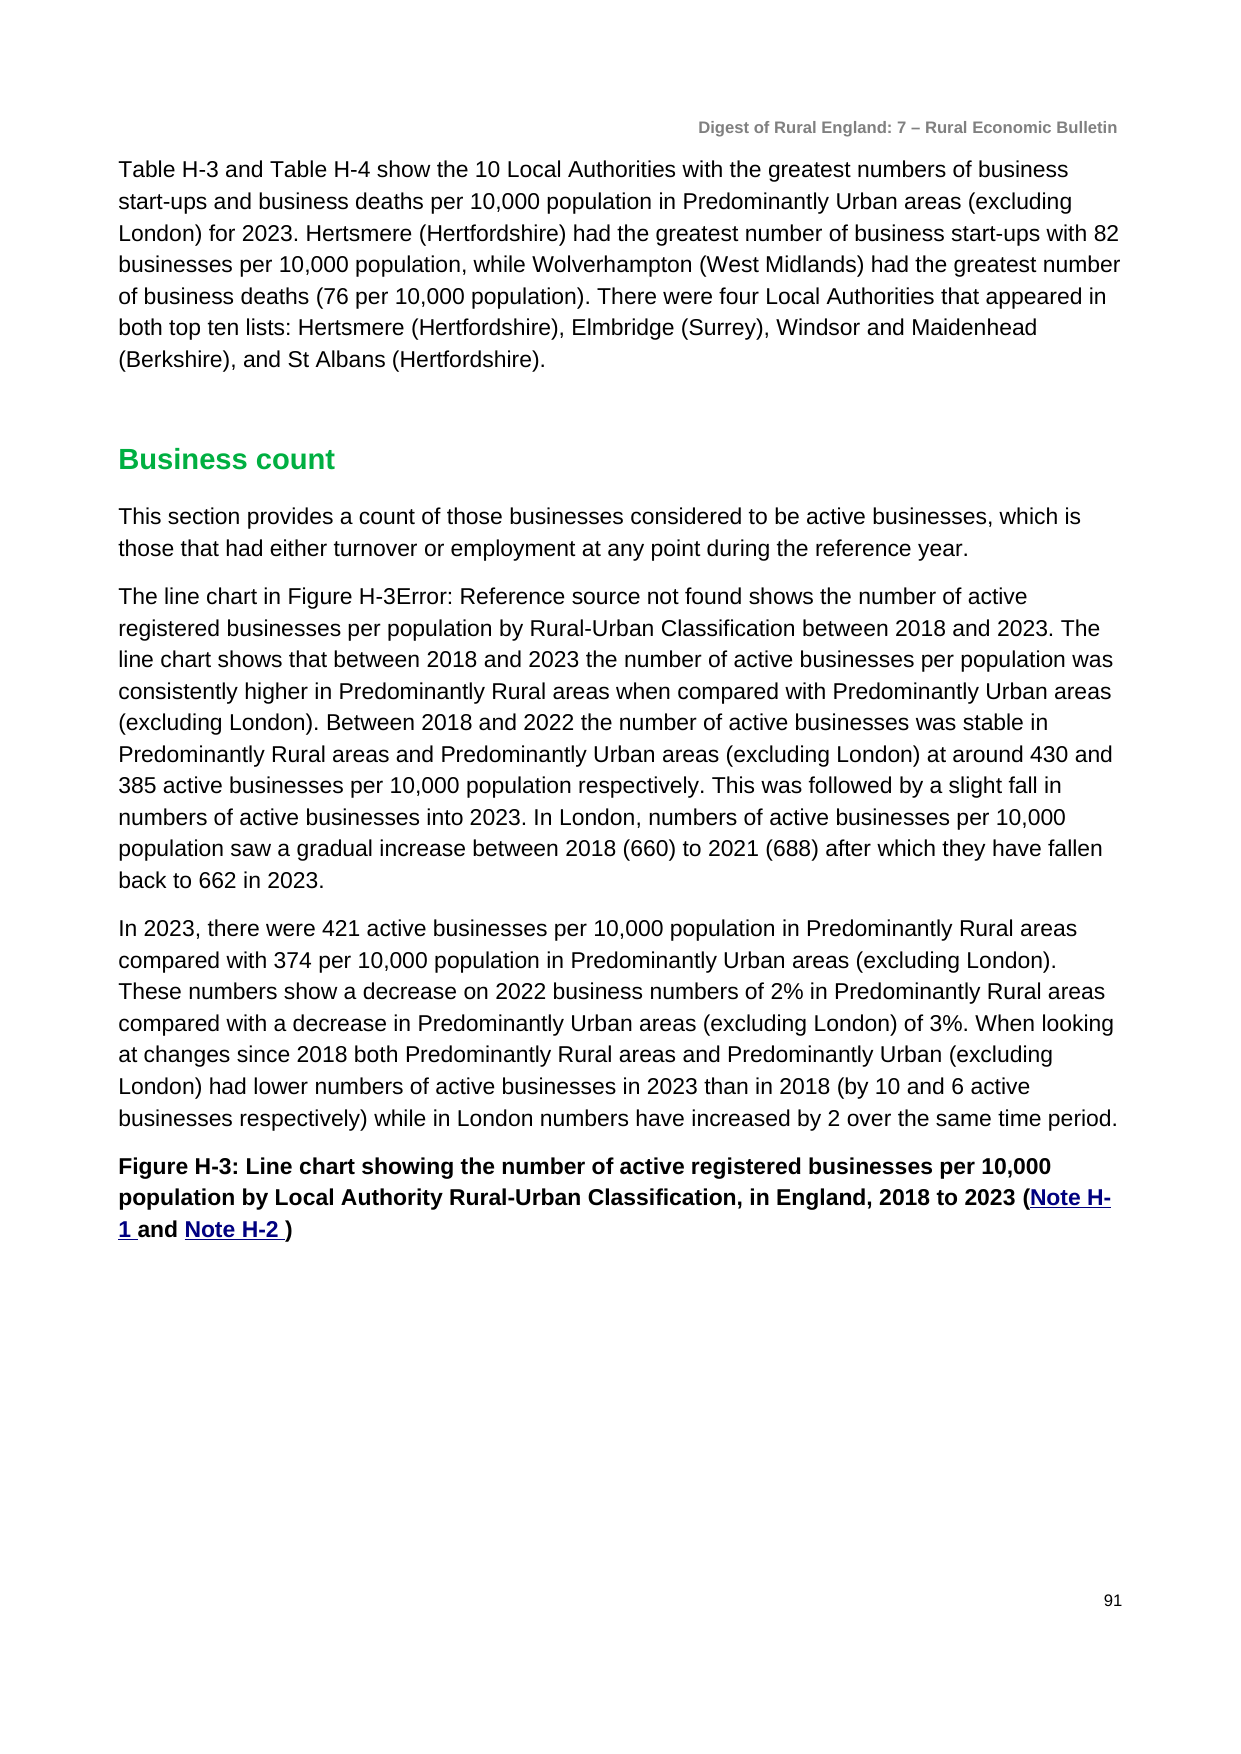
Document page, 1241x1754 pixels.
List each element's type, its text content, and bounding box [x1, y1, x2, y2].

text Table H‑3 and Table H‑4 show the 10 Local Authorities with the greatest numbers of business start-ups and business deaths per 10,000 population in Predominantly Urban areas (excluding London) for 2023. Hertsmere (Hertfordshire) had the greatest number of business start-ups with 82 businesses per 10,000 population, while Wolverhampton (West Midlands) had the greatest number of business deaths (76 per 10,000 population). There were four Local Authorities that appeared in both top ten lists: Hertsmere (Hertfordshire), Elmbridge (Surrey), Windsor and Maidenhead (Berkshire), and St Albans (Hertfordshire). [118, 156, 1122, 372]
subtitle Business count [118, 442, 1122, 476]
text This section provides a count of those businesses considered to be active businesses, which is those that had either turnover or employment at any point during the reference year. [118, 503, 1122, 561]
text Figure H‑3: Line chart showing the number of active registered businesses per 10,000 population by Local Authority Rural-Urban Classification, in England, 2018 to 2023 (Note H-1 and Note H-2) [118, 1153, 1122, 1242]
text In 2023, there were 421 active businesses per 10,000 population in Predominantly Rural areas compared with 374 per 10,000 population in Predominantly Urban areas (excluding London). These numbers show a decrease on 2022 business numbers of 2% in Predominantly Rural areas compared with a decrease in Predominantly Urban areas (excluding London) of 3%. When looking at changes since 2018 both Predominantly Rural areas and Predominantly Urban (excluding London) had lower numbers of active businesses in 2023 than in 2018 (by 10 and 6 active businesses respectively) while in London numbers have increased by 2 over the same time period. [118, 915, 1122, 1131]
text The line chart in Figure H‑3 shows the number of active registered businesses per population by Rural-Urban Classification between 2018 and 2023. The line chart shows that between 2018 and 2023 the number of active businesses per population was consistently higher in Predominantly Rural areas when compared with Predominantly Urban areas (excluding London). Between 2018 and 2022 the number of active businesses was stable in Predominantly Rural areas and Predominantly Urban areas (excluding London) at around 430 and 385 active businesses per 10,000 population respectively. This was followed by a slight fall in numbers of active businesses into 2023. In London, numbers of active businesses per 10,000 population saw a gradual increase between 2018 (660) to 2021 (688) after which they have fallen back to 662 in 2023. [118, 583, 1122, 893]
